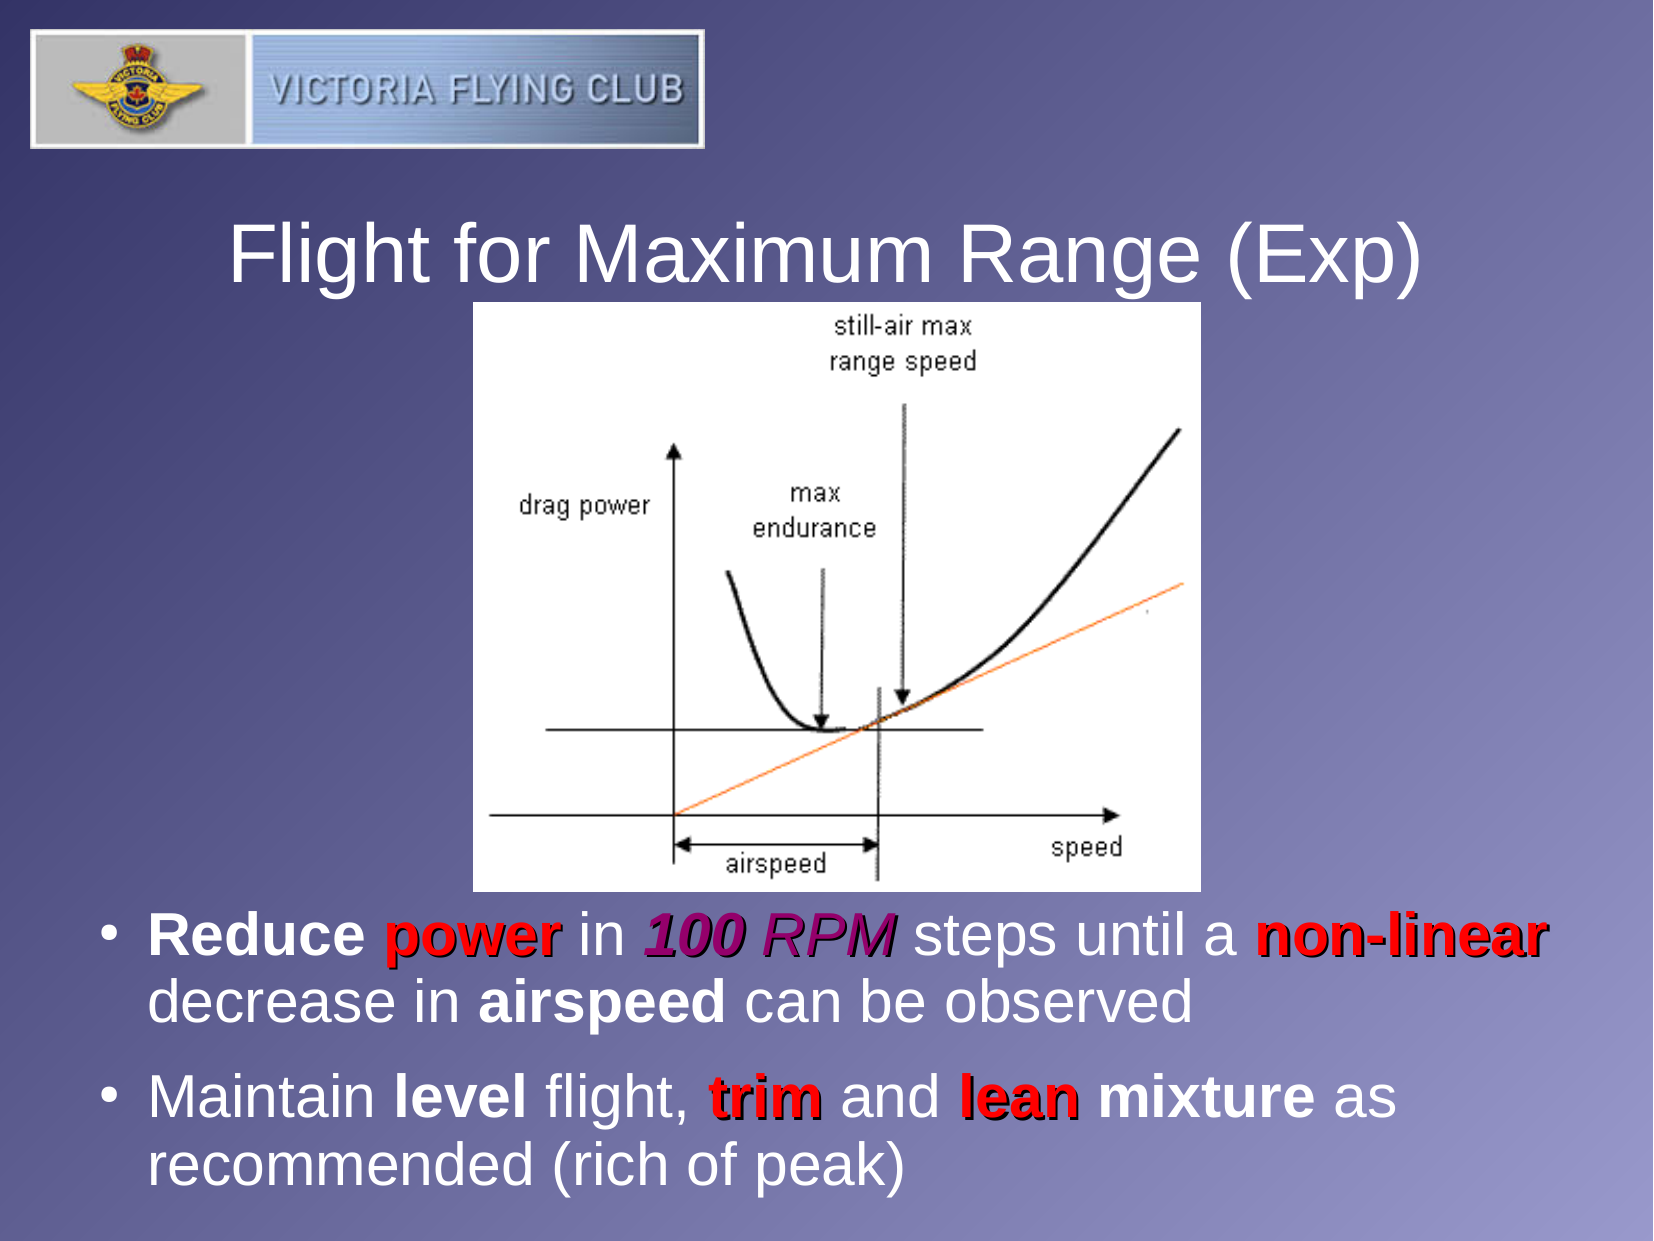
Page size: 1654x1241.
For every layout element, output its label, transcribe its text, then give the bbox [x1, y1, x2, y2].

picture [30, 29, 705, 149]
title Flight for Maximum Range (Exp) [82, 150, 1571, 358]
picture [473, 358, 1201, 892]
list Reduce power in 100 RPM steps until a non-linear decrease in airspeed can be observed Maintain level flight, trim and lean mixture as recommended (rich of peak) [82, 900, 1571, 1201]
